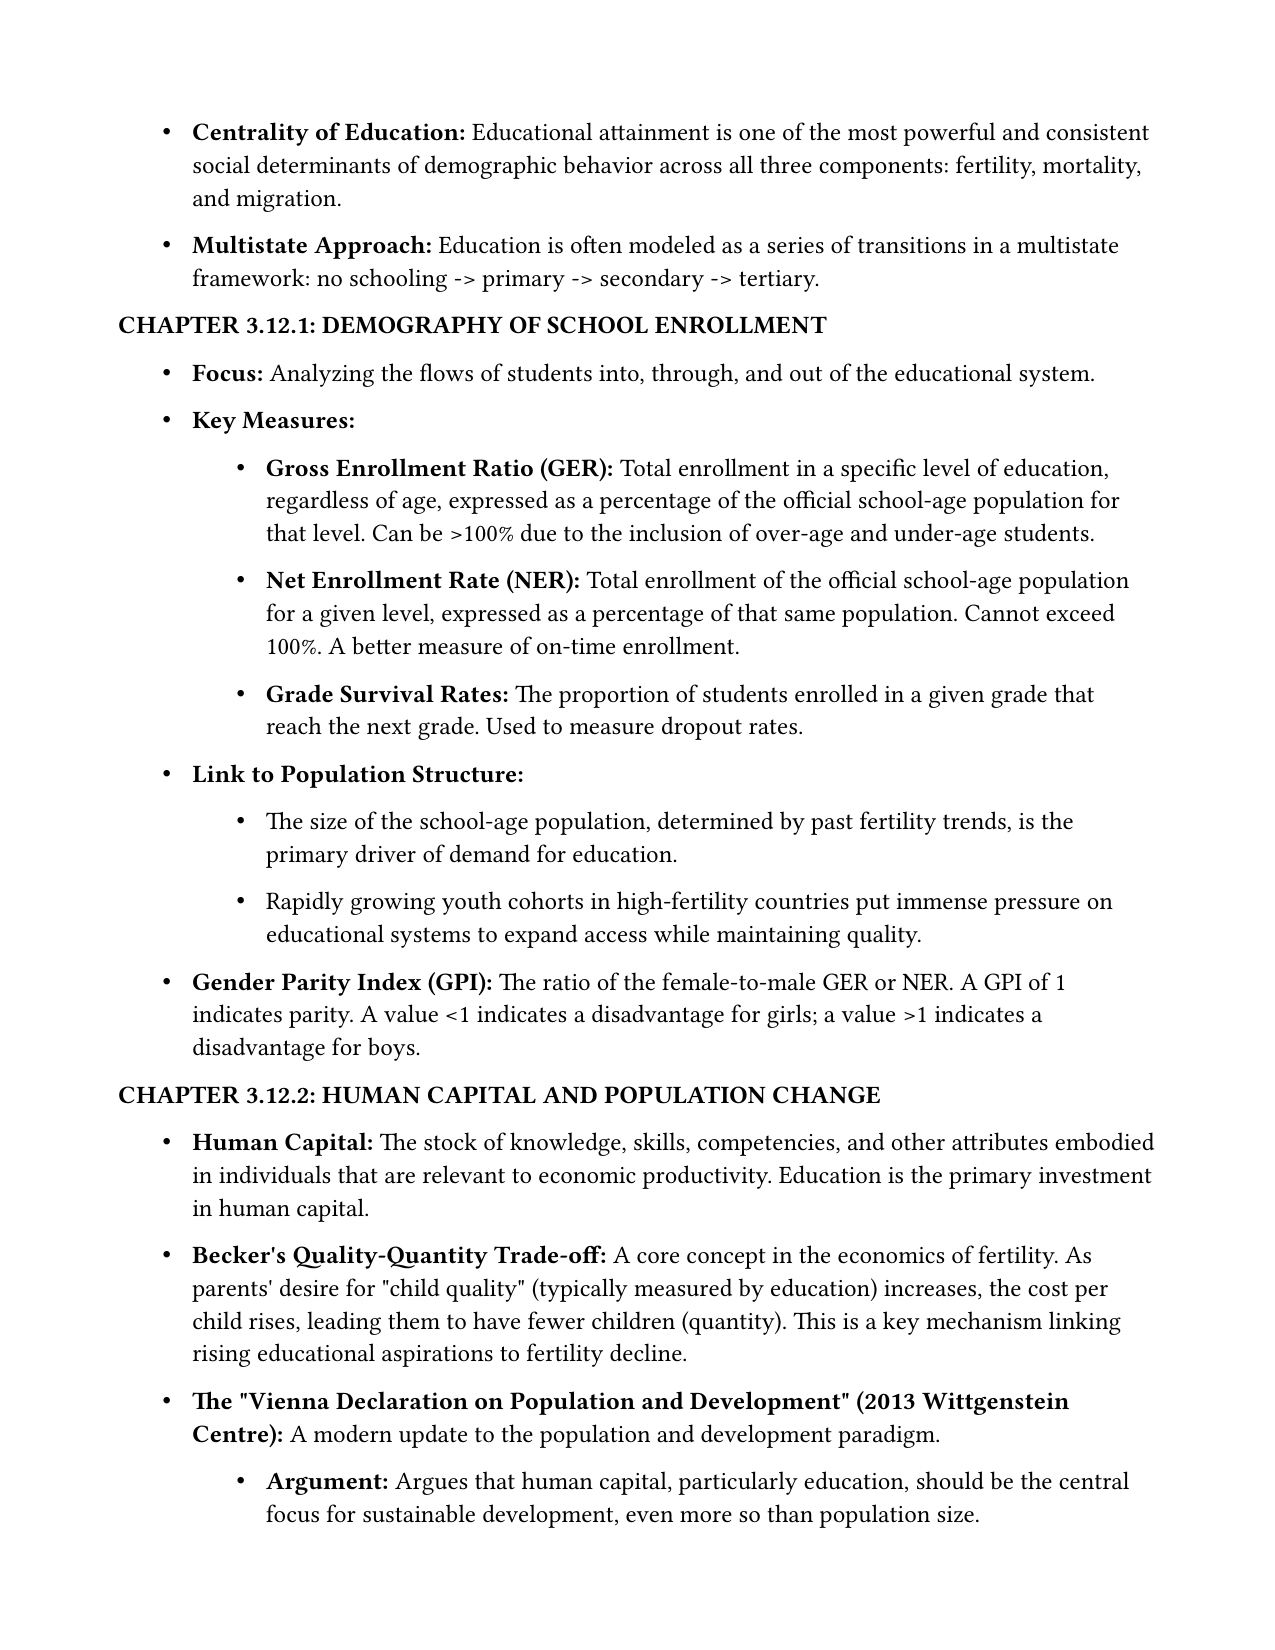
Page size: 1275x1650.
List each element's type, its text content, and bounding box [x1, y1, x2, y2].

list Gross Enrollment Ratio (GER): Total enrollment in a specific level of education, regardless of age, expressed as a percentage of the official school-age population for that level. Can be >100% due to the inclusion of over-age and under-age students. [236, 453, 1157, 548]
list Rapidly growing youth cohorts in high-fertility countries put immense pressure on educational systems to expand access while maintaining quality. [236, 887, 1157, 949]
list The "Vienna Declaration on Population and Development" (2013 Wittgenstein Centre): A modern update to the population and development paradigm. [162, 1387, 1157, 1448]
list Gender Parity Index (GPI): The ratio of the female-to-male GER or NER. A GPI of 1 indicates parity. A value <1 indicates a disadvantage for girls; a value >1 indicates a disadvantage for boys. [162, 968, 1157, 1062]
text CHAPTER 3.12.1: DEMOGRAPHY OF SCHOOL ENROLLMENT [118, 311, 1157, 340]
list Grade Survival Rates: The proportion of students enrolled in a given grade that reach the next grade. Used to measure dropout rates. [236, 679, 1157, 741]
list Becker's Quality-Quantity Trade-off: A core concept in the economics of fertility. As parents' desire for "child quality" (typically measured by education) increases, the cost per child rises, leading them to have fewer children (quantity). This is a key mechanism linking rising educational aspirations to fertility decline. [162, 1241, 1157, 1368]
list The size of the school-age population, determined by past fertility trends, is the primary driver of demand for education. [236, 807, 1157, 868]
list Argument: Argues that human capital, particularly education, should be the central focus for sustainable development, even more so than population size. [236, 1467, 1157, 1528]
list Human Capital: The stock of knowledge, skills, competencies, and other attributes embodied in individuals that are relevant to economic productivity. Education is the primary investment in human capital. [162, 1128, 1157, 1222]
list Link to Population Structure: [162, 760, 1157, 788]
list Focus: Analyzing the flows of students into, through, and out of the educational system. [162, 359, 1157, 387]
list Key Measures: [162, 406, 1157, 435]
list Net Enrollment Rate (NER): Total enrollment of the official school-age population for a given level, expressed as a percentage of that same population. Cannot exceed 100%. A better measure of on-time enrollment. [236, 567, 1157, 661]
text CHAPTER 3.12.2: HUMAN CAPITAL AND POPULATION CHANGE [118, 1081, 1157, 1109]
list Multistate Approach: Education is often modeled as a series of transitions in a multistate framework: no schooling -> primary -> secondary -> tertiary. [162, 231, 1157, 292]
list Centrality of Education: Educational attainment is one of the most powerful and consistent social determinants of demographic behavior across all three components: fertility, mortality, and migration. [162, 118, 1157, 212]
